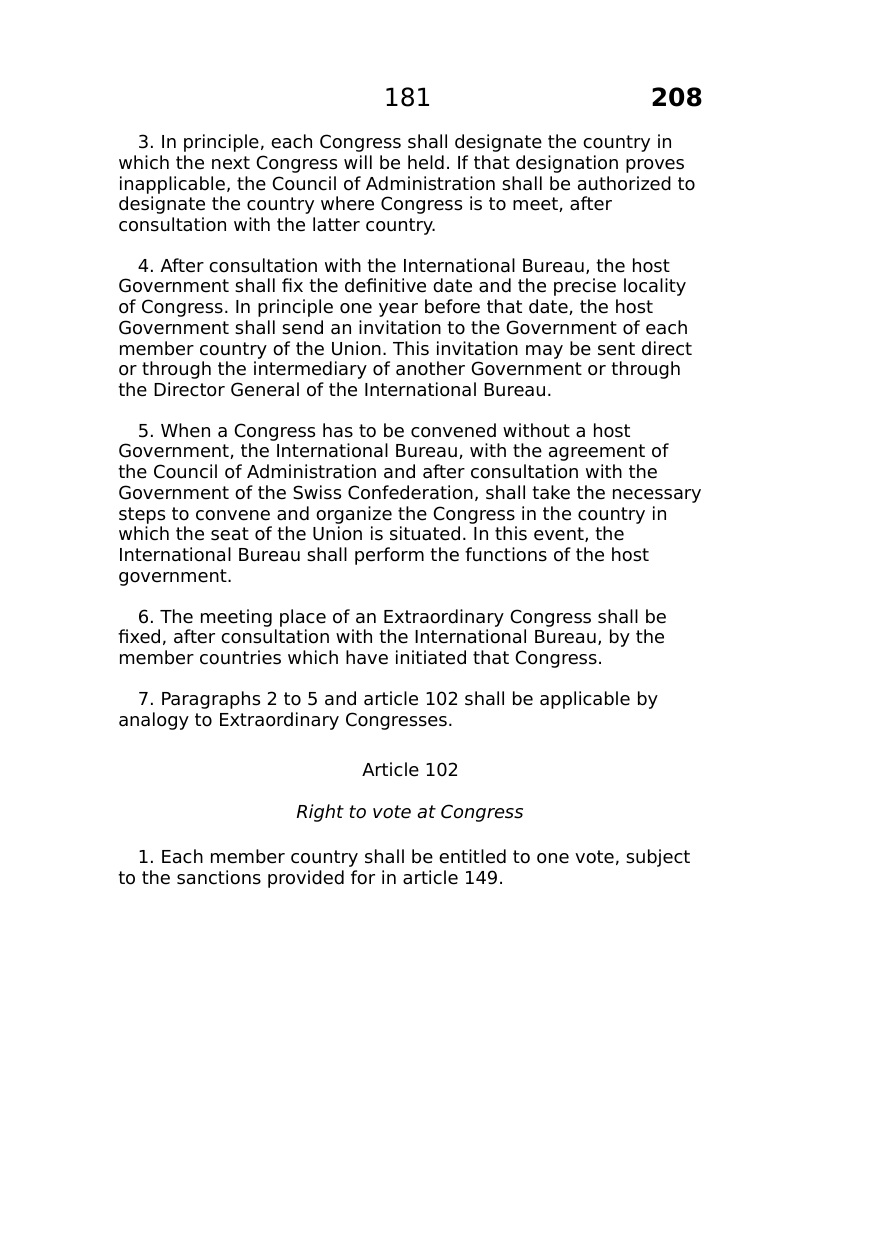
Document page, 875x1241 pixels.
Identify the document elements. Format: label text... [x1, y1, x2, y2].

text 1. Each member country shall be entitled to one vote, subject to the sanctions provided for in article 149. [118, 847, 703, 889]
text 6. The meeting place of an Extraordinary Congress shall be fixed, after consultation with the International Bureau, by the member countries which have initiated that Congress. [118, 606, 703, 669]
text 5. When a Congress has to be convened without a host Government, the International Bureau, with the agreement of the Council of Administration and after consultation with the Government of the Swiss Confederation, shall take the necessary steps to convene and organize the Congress in the country in which the seat of the Union is situated. In this event, the International Bureau shall perform the functions of the host government. [118, 421, 703, 586]
text 4. After consultation with the International Bureau, the host Government shall fix the definitive date and the precise locality of Congress. In principle one year before that date, the host Government shall send an invitation to the Government of each member country of the Union. This invitation may be sent direct or through the intermediary of another Government or through the Director General of the International Bureau. [118, 256, 703, 401]
subtitle Article 102 Right to vote at Congress [118, 760, 703, 822]
text 3. In principle, each Congress shall designate the country in which the next Congress will be held. If that designation proves inapplicable, the Council of Administration shall be authorized to designate the country where Congress is to meet, after consultation with the latter country. [118, 132, 703, 236]
text 7. Paragraphs 2 to 5 and article 102 shall be applicable by analogy to Extraordinary Congresses. [118, 689, 703, 730]
